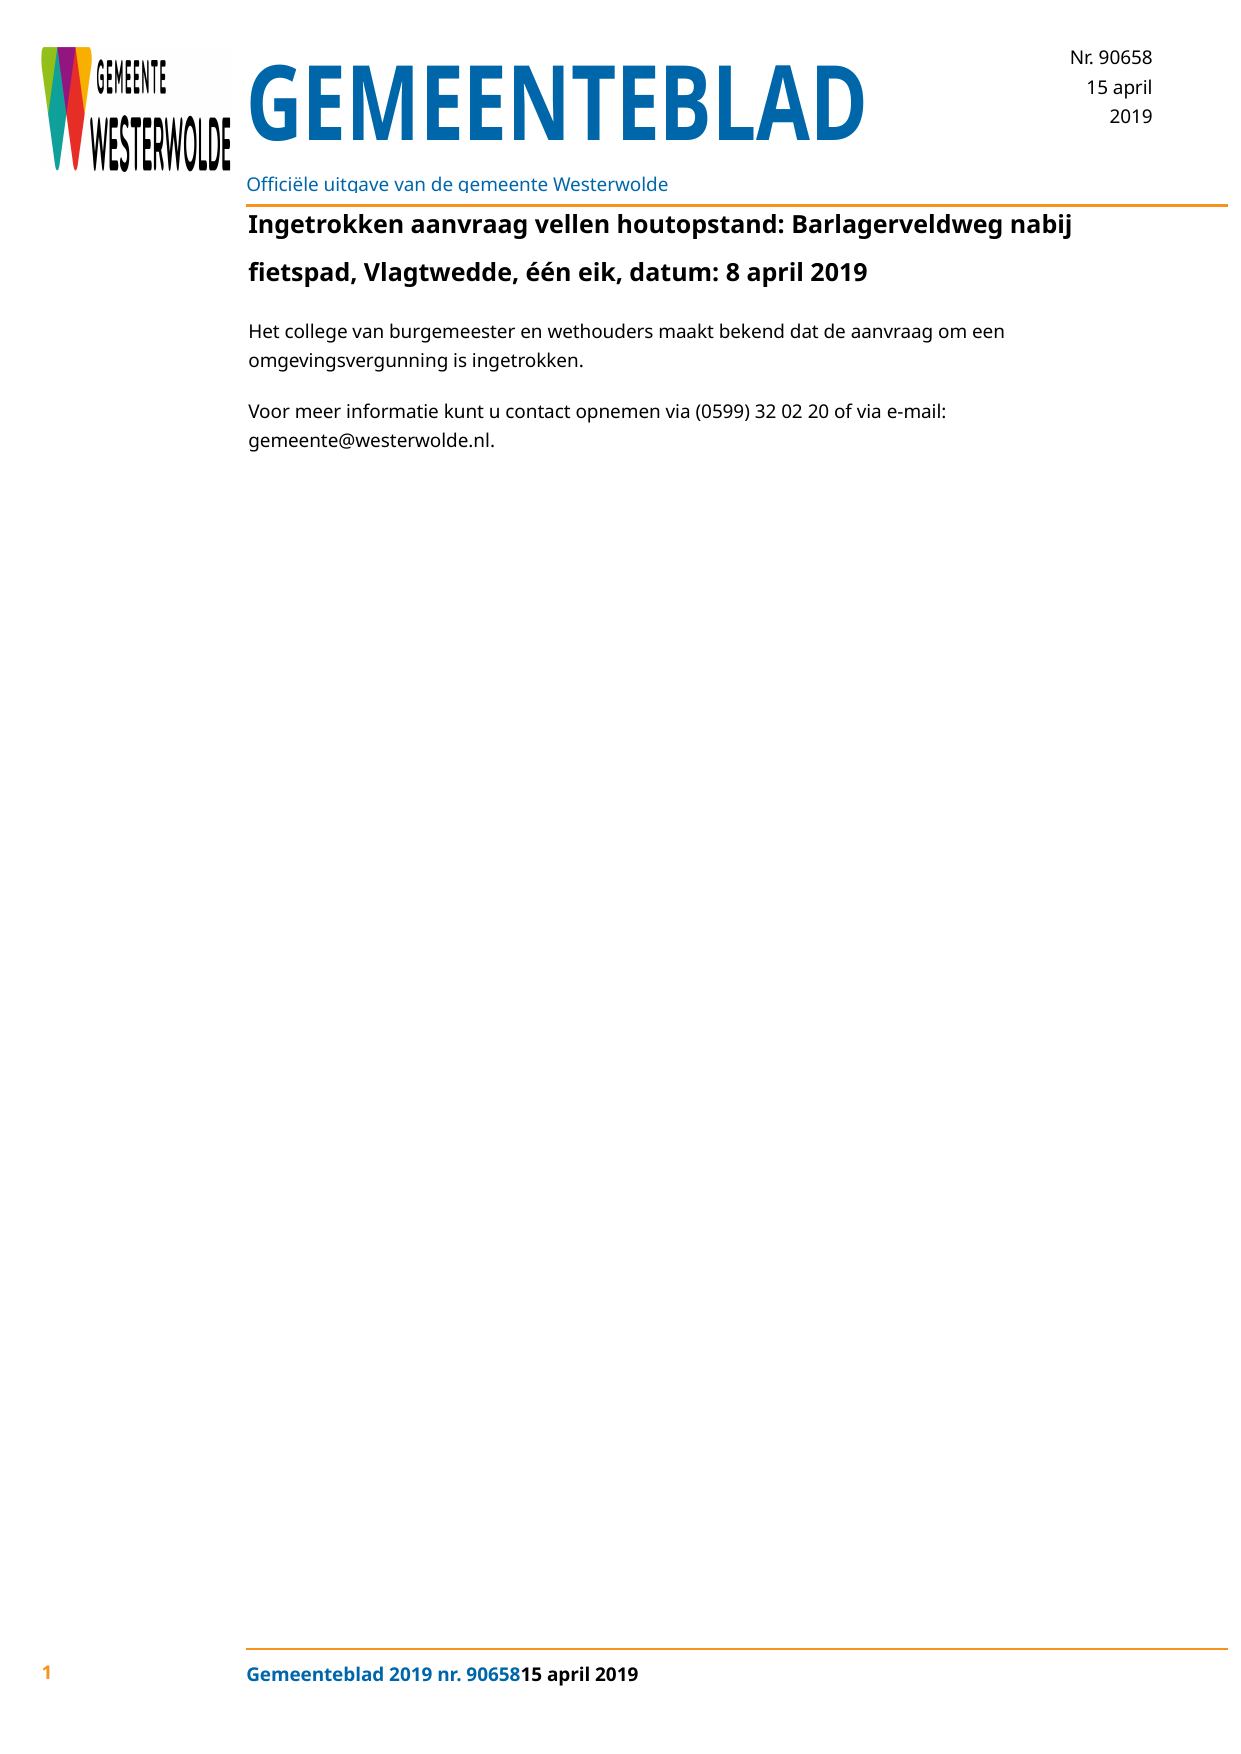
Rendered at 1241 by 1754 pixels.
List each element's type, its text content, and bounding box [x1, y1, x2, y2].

text Ingetrokken aanvraag vellen houtopstand: Barlagerveldweg nabij fietspad, Vlagtwedde, één eik, datum: 8 april 2019 [248, 207, 1152, 288]
text Voor meer informatie kunt u contact opnemen via (0599) 32 02 20 of via e-mail: gemeente@westerwolde.nl. [248, 398, 1152, 453]
text Het college van burgemeester en wethouders maakt bekend dat de aanvraag om een omgevingsvergunning is ingetrokken. [248, 318, 1152, 373]
picture [41, 47, 231, 172]
